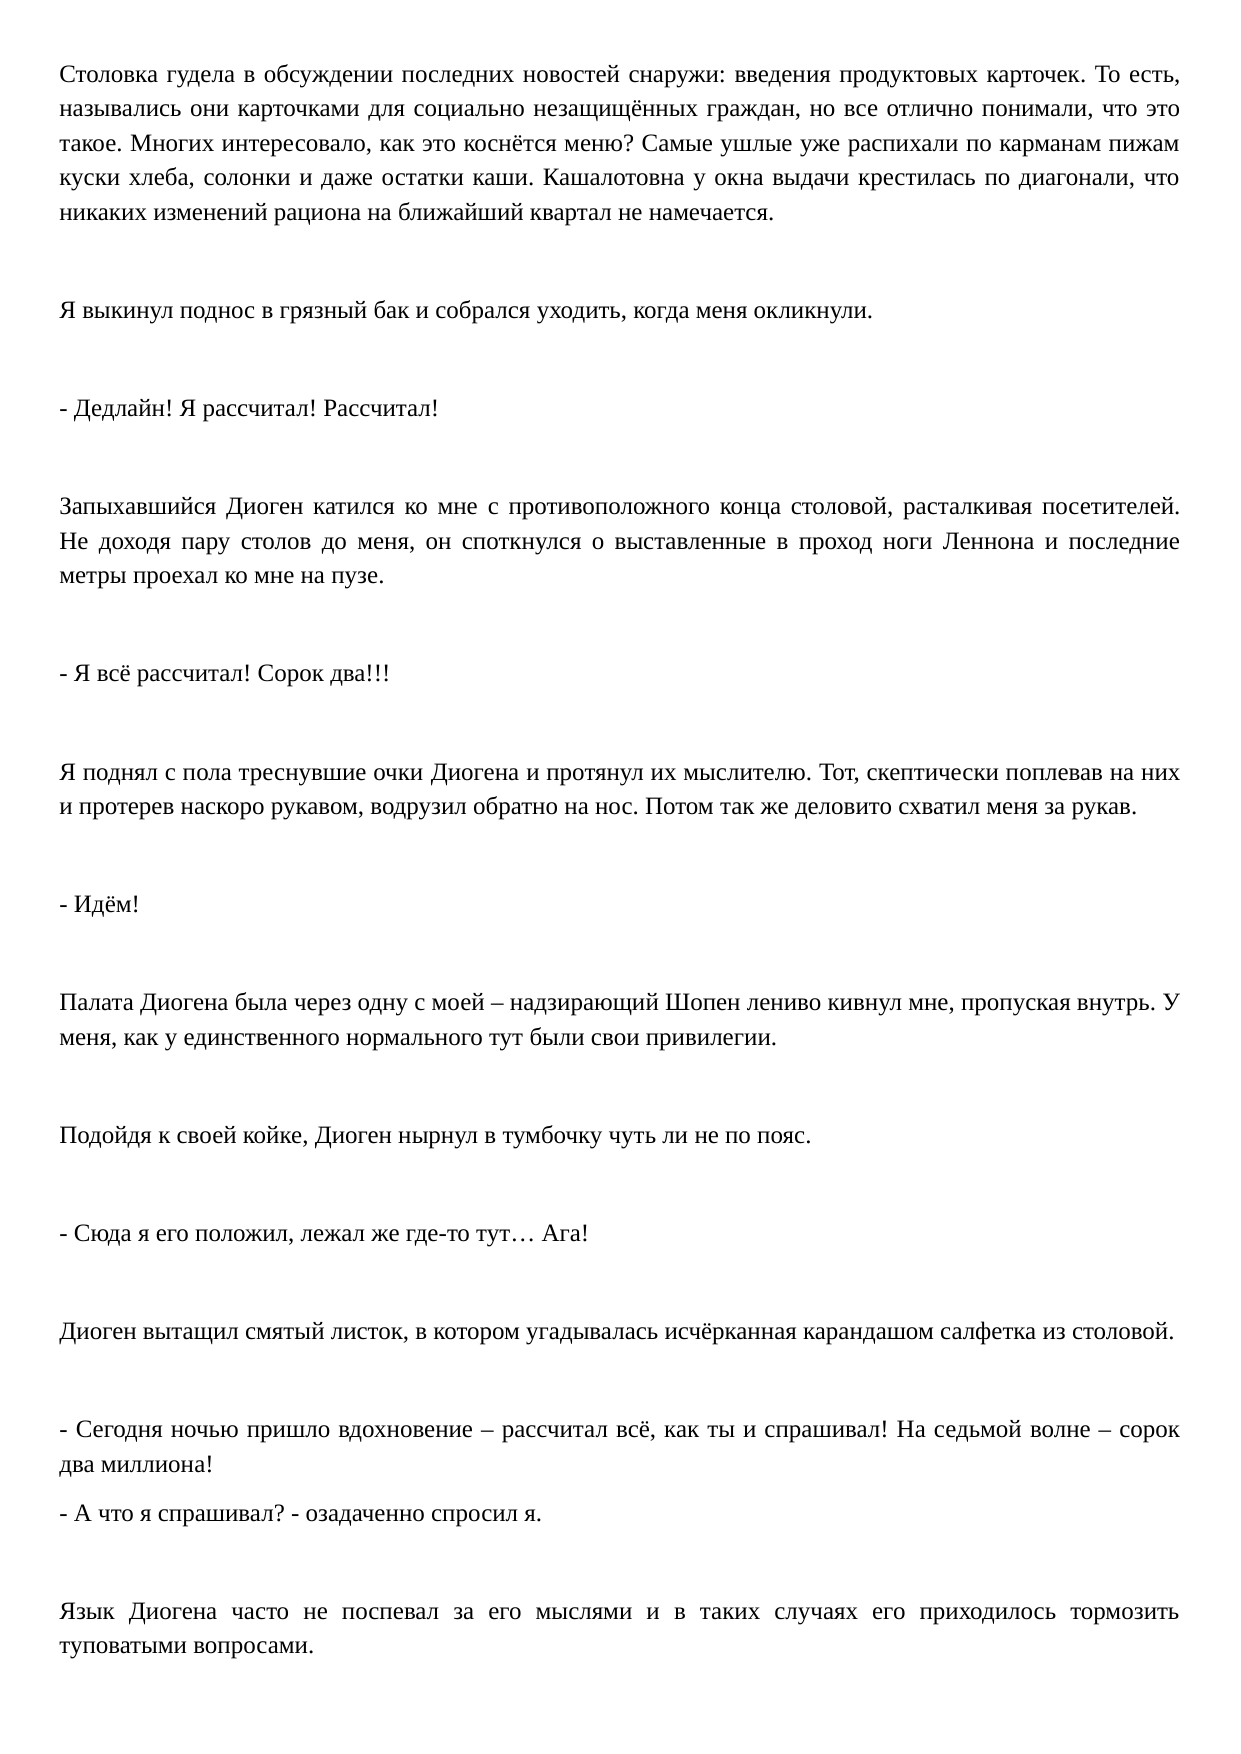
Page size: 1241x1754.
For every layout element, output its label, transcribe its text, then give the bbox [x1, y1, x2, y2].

text - Я всё рассчитал! Сорок два!!! [59, 658, 1181, 687]
text - Сегодня ночью пришло вдохновение – рассчитал всё, как ты и спрашивал! На седьмой волне – сорок два миллиона! [59, 1414, 1181, 1477]
text Подойдя к своей койке, Диоген нырнул в тумбочку чуть ли не по пояс. [59, 1120, 1181, 1149]
text - Идём! [59, 889, 1181, 918]
text Я поднял с пола треснувшие очки Диогена и протянул их мыслителю. Тот, скептически поплевав на них и протерев наскоро рукавом, водрузил обратно на нос. Потом так же деловито схватил меня за рукав. [59, 757, 1181, 820]
text Столовка гудела в обсуждении последних новостей снаружи: введения продуктовых карточек. То есть, назывались они карточками для социально незащищённых граждан, но все отлично понимали, что это такое. Многих интересовало, как это коснётся меню? Самые ушлые уже распихали по карманам пижам куски хлеба, солонки и даже остатки каши. Кашалотовна у окна выдачи крестилась по диагонали, что никаких изменений рациона на ближайший квартал не намечается. [59, 59, 1181, 226]
text Я выкинул поднос в грязный бак и собрался уходить, когда меня окликнули. [59, 295, 1181, 324]
text Диоген вытащил смятый листок, в котором угадывалась исчёрканная карандашом салфетка из столовой. [59, 1316, 1181, 1345]
text Палата Диогена была через одну с моей – надзирающий Шопен лениво кивнул мне, пропуская внутрь. У меня, как у единственного нормального тут были свои привилегии. [59, 987, 1181, 1051]
text - Дедлайн! Я рассчитал! Рассчитал! [59, 393, 1181, 422]
text - Сюда я его положил, лежал же где-то тут… Ага! [59, 1218, 1181, 1247]
text - А что я спрашивал? - озадаченно спросил я. [59, 1498, 1181, 1527]
text Язык Диогена часто не поспевал за его мыслями и в таких случаях его приходилось тормозить туповатыми вопросами. [59, 1596, 1181, 1659]
text Запыхавшийся Диоген катился ко мне с противоположного конца столовой, расталкивая посетителей. Не доходя пару столов до меня, он споткнулся о выставленные в проход ноги Леннона и последние метры проехал ко мне на пузе. [59, 491, 1181, 589]
